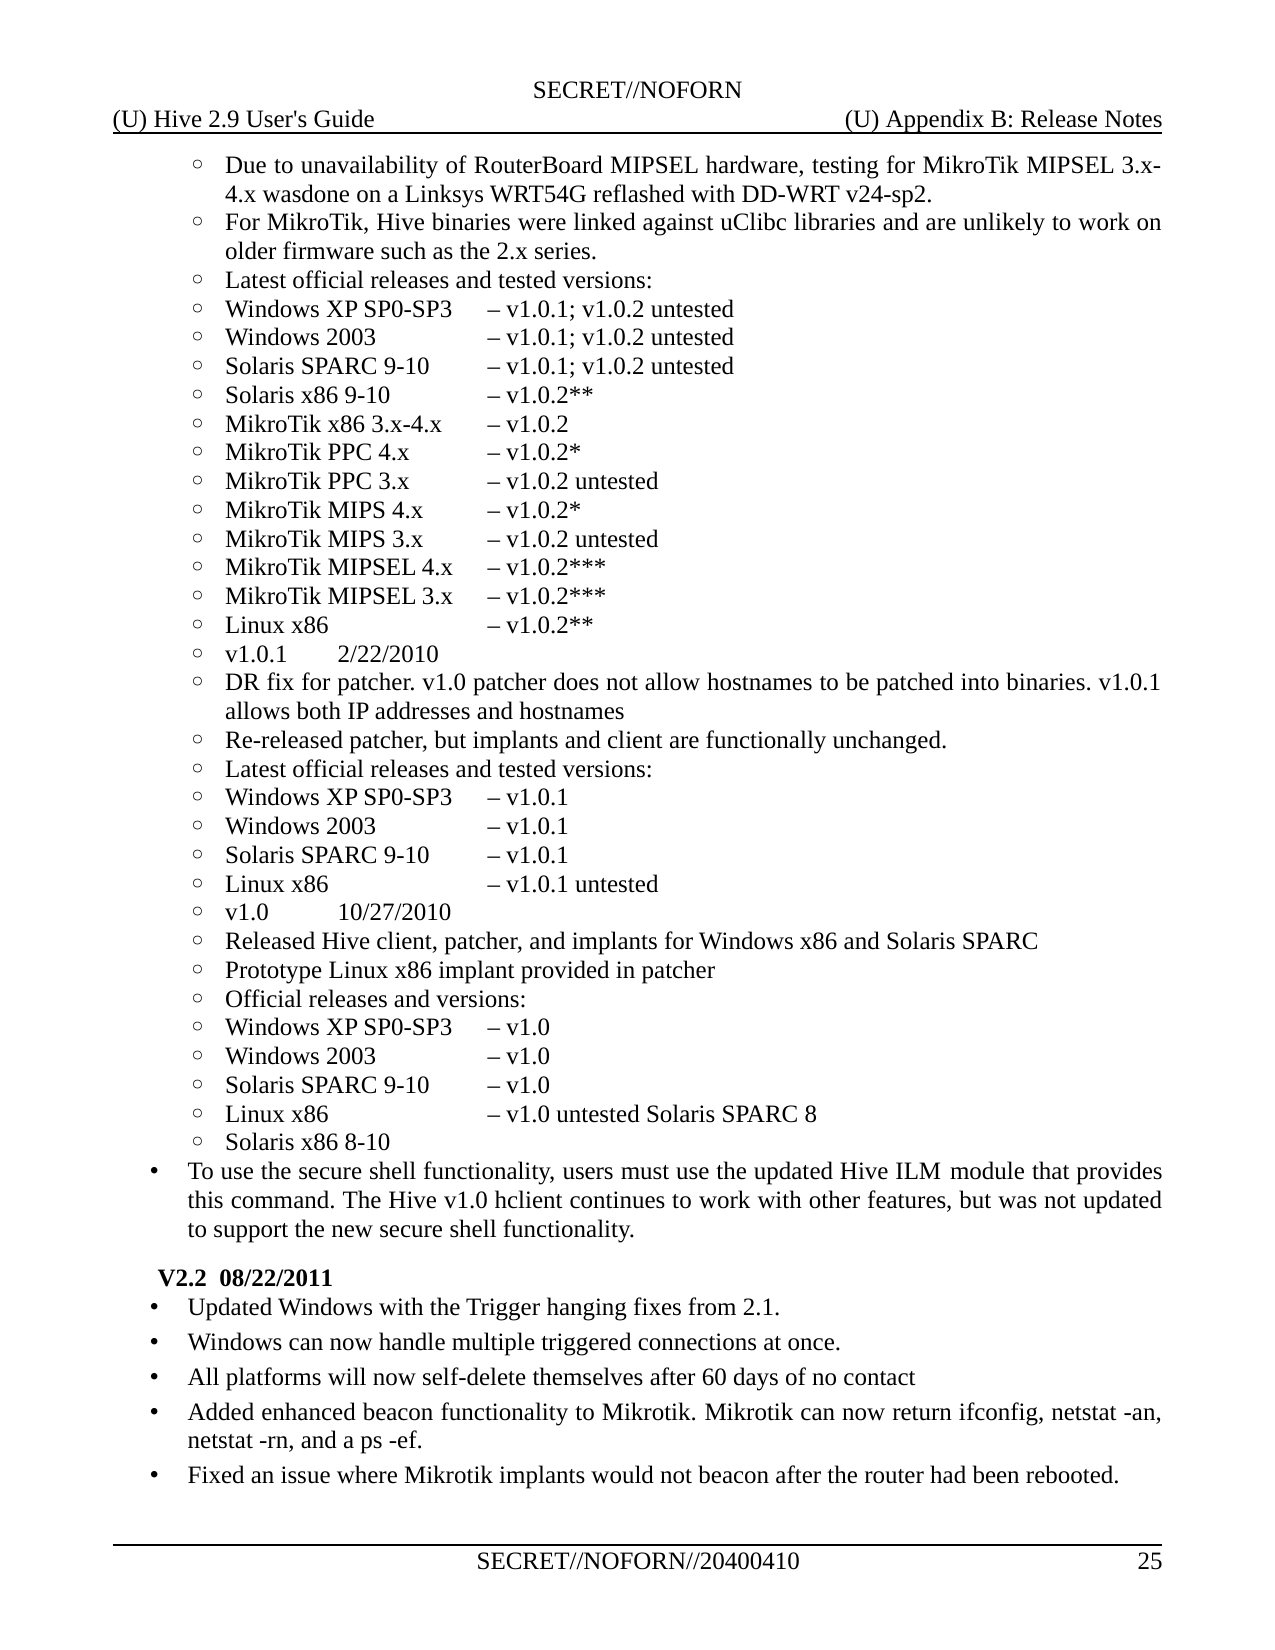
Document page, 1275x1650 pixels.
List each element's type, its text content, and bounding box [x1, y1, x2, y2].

list v1.0 10/27/2010 [187, 897, 1162, 926]
list Latest official releases and tested versions: [187, 265, 1162, 294]
subtitle V2.2 08/22/2011 [157, 1263, 1162, 1292]
list MikroTik x86 3.x-4.x – v1.0.2 [187, 409, 1162, 437]
list Solaris x86 9-10 – v1.0.2** [187, 380, 1162, 409]
list MikroTik MIPS 3.x – v1.0.2 untested [187, 524, 1162, 552]
list For MikroTik, Hive binaries were linked against uClibc libraries and are unlikely to work on older firmware such as the 2.x series. [187, 207, 1162, 265]
list Re-released patcher, but implants and client are functionally unchanged. [187, 725, 1162, 754]
list Linux x86 – v1.0 untested Solaris SPARC 8 [187, 1099, 1162, 1127]
list Latest official releases and tested versions: [187, 754, 1162, 782]
list All platforms will now self-delete themselves after 60 days of no contact [150, 1362, 1162, 1391]
list MikroTik MIPS 4.x – v1.0.2* [187, 495, 1162, 524]
list Windows XP SP0-SP3 – v1.0 [187, 1012, 1162, 1041]
list Windows 2003 – v1.0 [187, 1041, 1162, 1070]
list Released Hive client, patcher, and implants for Windows x86 and Solaris SPARC [187, 926, 1162, 955]
list Windows 2003 – v1.0.1 [187, 811, 1162, 840]
list Windows XP SP0-SP3 – v1.0.1; v1.0.2 untested [187, 294, 1162, 322]
list Official releases and versions: [187, 984, 1162, 1012]
list Solaris SPARC 9-10 – v1.0.1 [187, 840, 1162, 869]
list MikroTik PPC 3.x – v1.0.2 untested [187, 466, 1162, 495]
list Solaris SPARC 9-10 – v1.0 [187, 1070, 1162, 1099]
list Linux x86 – v1.0.1 untested [187, 869, 1162, 897]
list Linux x86 – v1.0.2** [187, 610, 1162, 639]
list Solaris x86 8-10 [187, 1127, 1162, 1156]
list Fixed an issue where Mikrotik implants would not beacon after the router had been rebooted. [150, 1460, 1162, 1489]
list MikroTik MIPSEL 4.x – v1.0.2*** [187, 552, 1162, 581]
list Due to unavailability of RouterBoard MIPSEL hardware, testing for MikroTik MIPSEL 3.x-4.x wasdone on a Linksys WRT54G reflashed with DD-WRT v24-sp2. [187, 150, 1162, 207]
list DR fix for patcher. v1.0 patcher does not allow hostnames to be patched into binaries. v1.0.1 allows both IP addresses and hostnames [187, 667, 1162, 725]
list MikroTik MIPSEL 3.x – v1.0.2*** [187, 581, 1162, 610]
list Windows XP SP0-SP3 – v1.0.1 [187, 782, 1162, 811]
list Updated Windows with the Trigger hanging fixes from 2.1. [150, 1292, 1162, 1321]
list Prototype Linux x86 implant provided in patcher [187, 955, 1162, 984]
list Added enhanced beacon functionality to Mikrotik. Mikrotik can now return ifconfig, netstat -an, netstat -rn, and a ps -ef. [150, 1397, 1162, 1454]
list Windows 2003 – v1.0.1; v1.0.2 untested [187, 322, 1162, 351]
list Windows can now handle multiple triggered connections at once. [150, 1327, 1162, 1356]
list Solaris SPARC 9-10 – v1.0.1; v1.0.2 untested [187, 351, 1162, 380]
list To use the secure shell functionality, users must use the updated Hive ILM module that provides this command. The Hive v1.0 hclient continues to work with other features, but was not updated to support the new secure shell functionality. [150, 1156, 1162, 1242]
list v1.0.1 2/22/2010 [187, 639, 1162, 667]
list MikroTik PPC 4.x – v1.0.2* [187, 437, 1162, 466]
